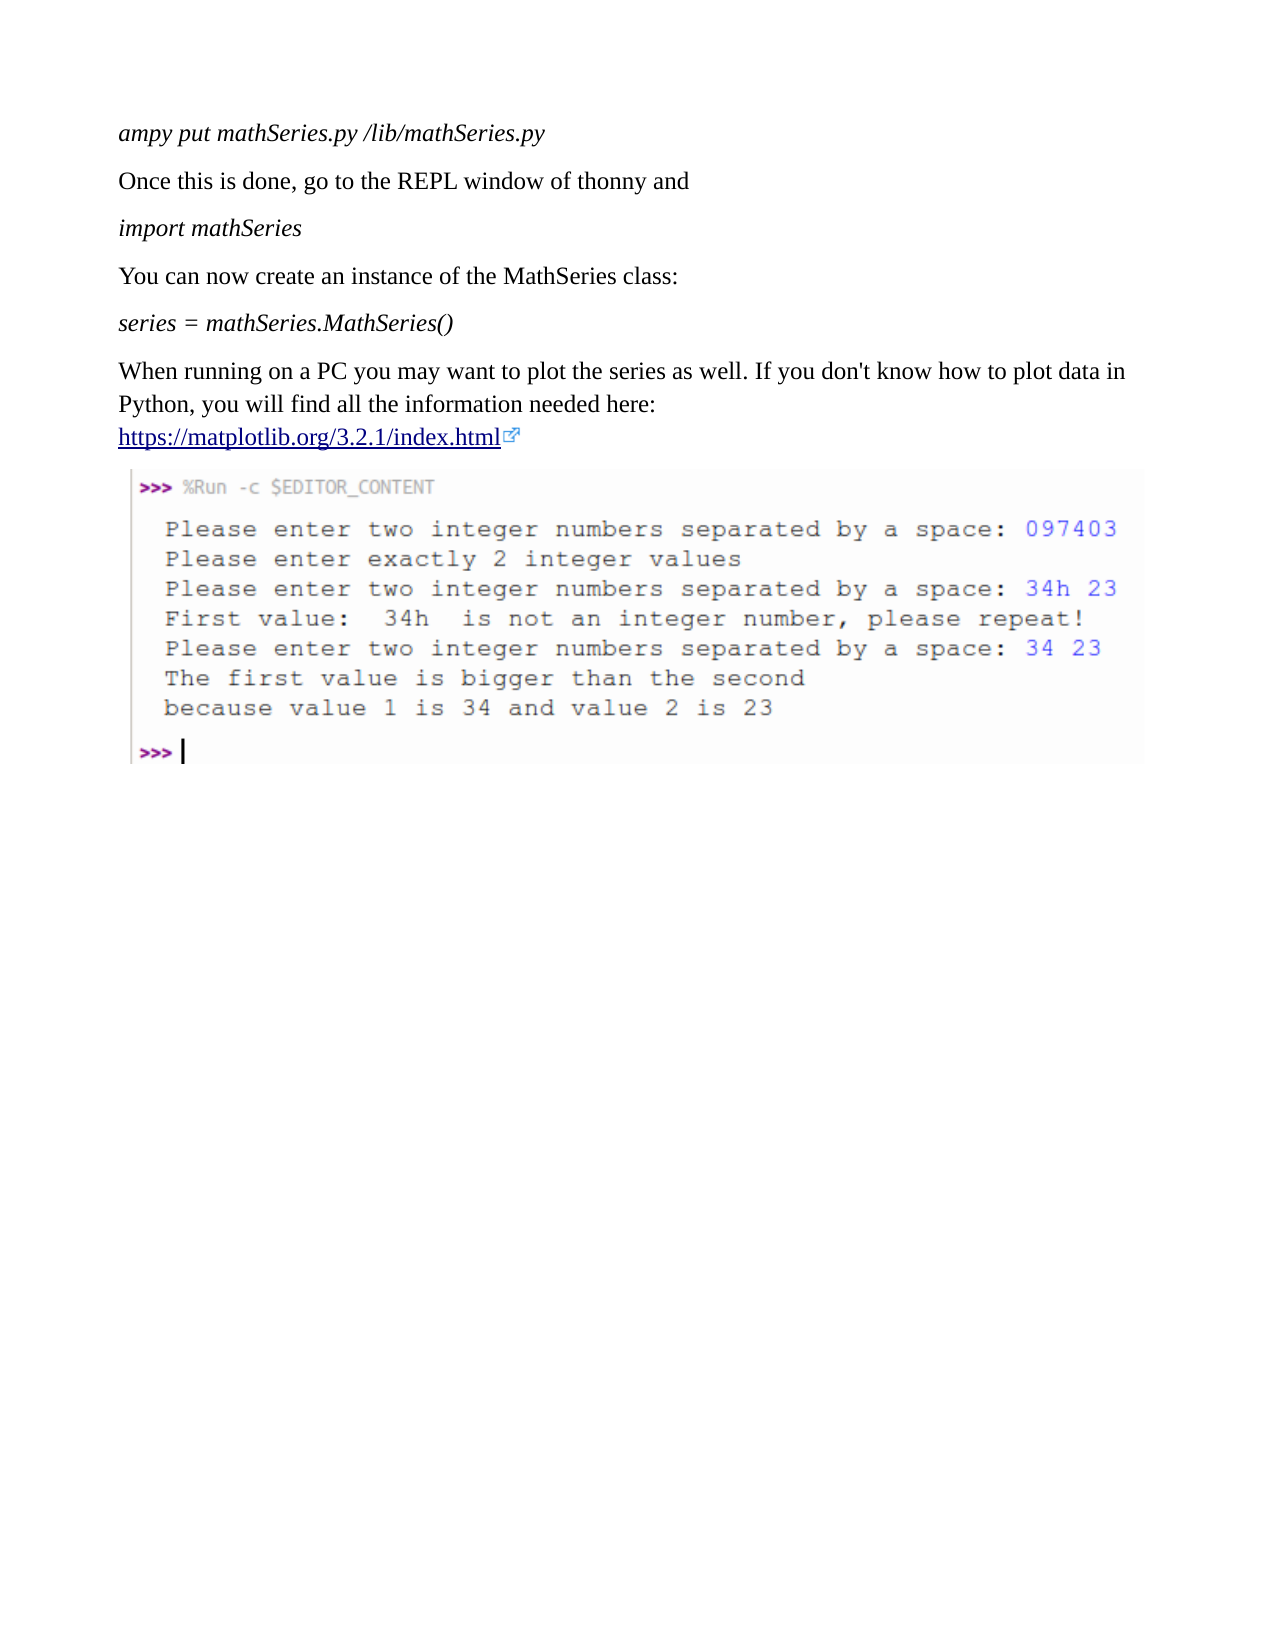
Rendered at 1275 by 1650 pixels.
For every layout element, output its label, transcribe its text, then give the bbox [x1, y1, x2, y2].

text When running on a PC you may want to plot the series as well. If you don't know how to plot data in Python, you will find all the information needed here: https://matplotlib.org/3.2.1/index.html [118, 356, 1157, 451]
text series = mathSeries.MathSeries() [118, 308, 1157, 337]
text import mathSeries [118, 213, 1157, 242]
text ampy put mathSeries.py /lib/mathSeries.py [118, 118, 1157, 147]
picture [501, 426, 522, 446]
picture [130, 469, 1145, 764]
text You can now create an instance of the MathSeries class: [118, 261, 1157, 290]
text Once this is done, go to the REPL window of thonny and [118, 166, 1157, 194]
